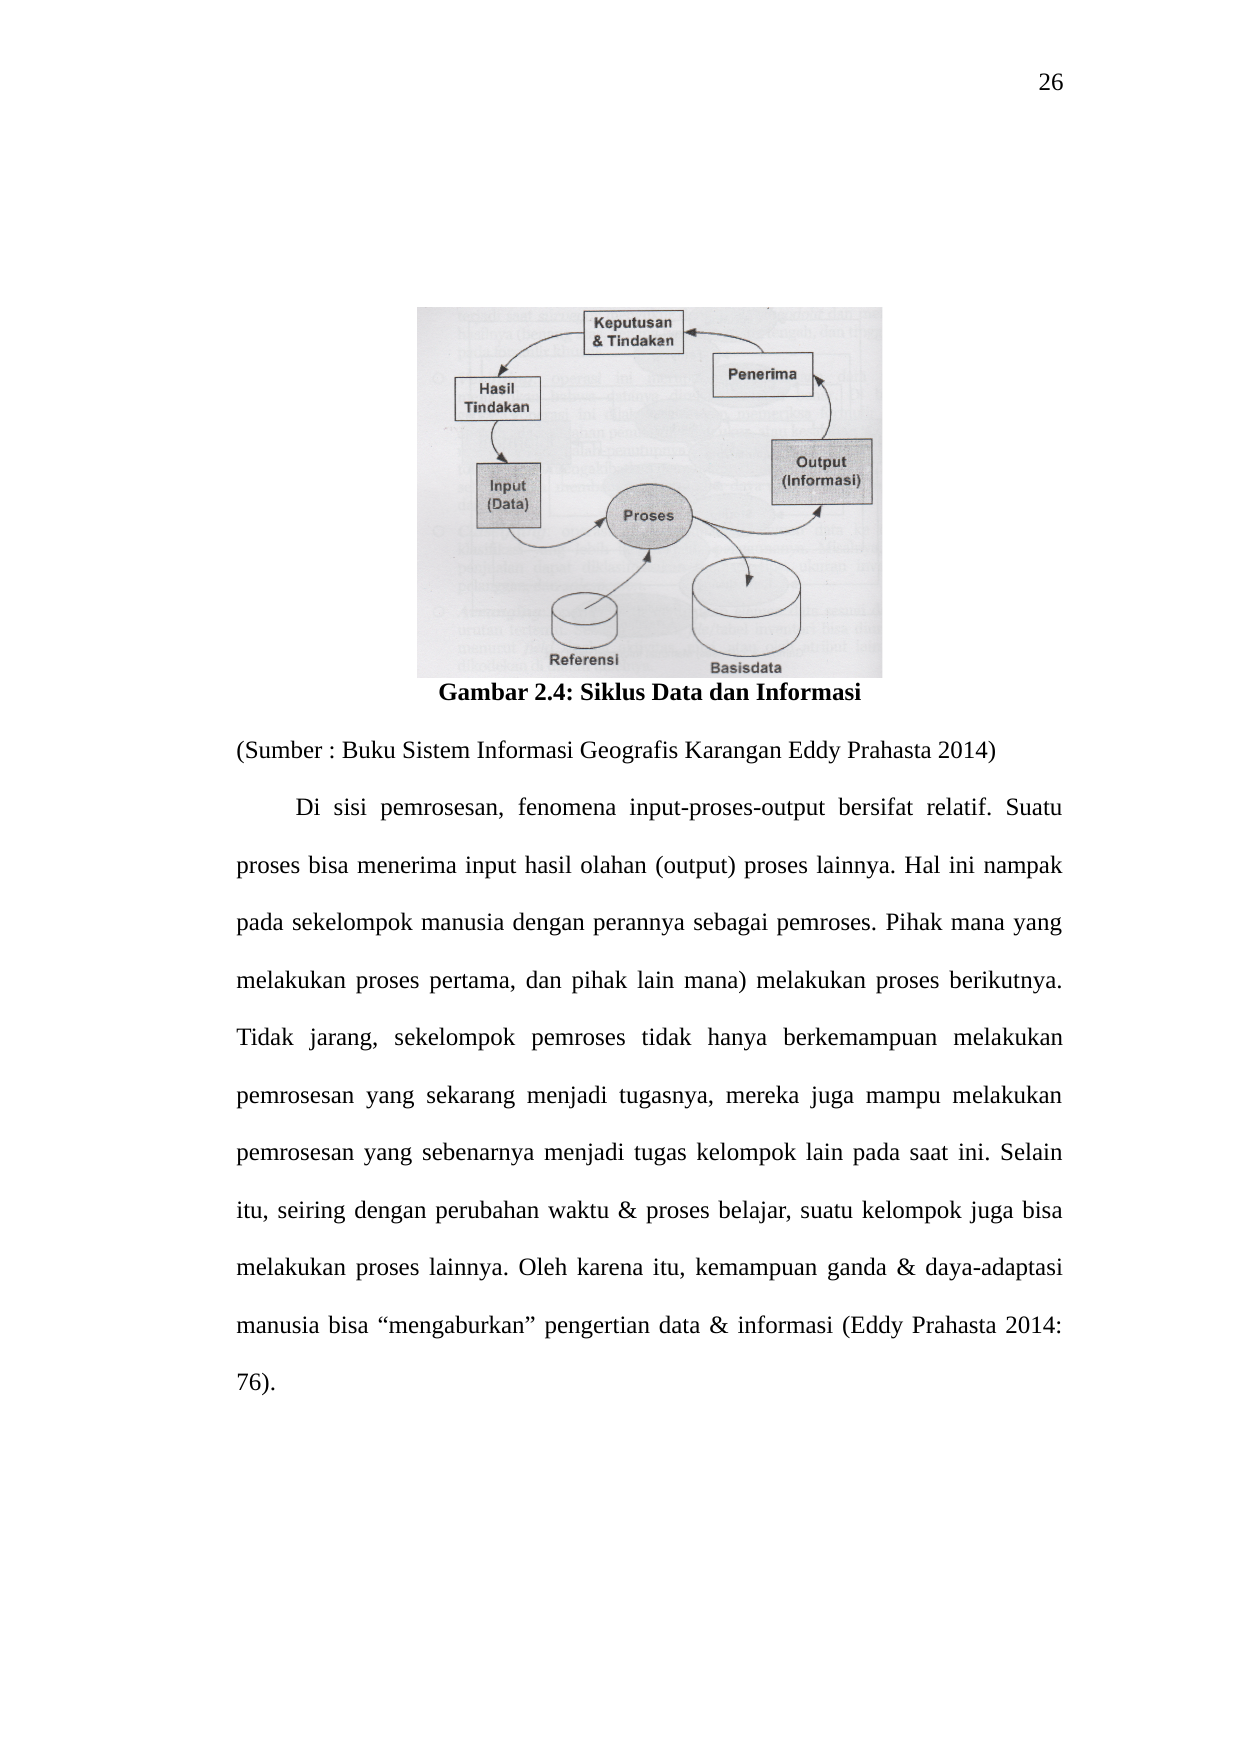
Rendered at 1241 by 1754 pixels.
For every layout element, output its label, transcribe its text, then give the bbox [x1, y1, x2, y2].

text Gambar 2.4: Siklus Data dan Informasi [417, 678, 882, 706]
picture [417, 307, 883, 678]
text Di sisi pemrosesan, fenomena input-proses-output bersifat relatif. Suatu proses bisa menerima input hasil olahan (output) proses lainnya. Hal ini nampak pada sekelompok manusia dengan perannya sebagai pemroses. Pihak mana yang melakukan proses pertama, dan pihak lain mana) melakukan proses berikutnya. Tidak jarang, sekelompok pemroses tidak hanya berkemampuan melakukan pemrosesan yang sekarang menjadi tugasnya, mereka juga mampu melakukan pemrosesan yang sebenarnya menjadi tugas kelompok lain pada saat ini. Selain itu, seiring dengan perubahan waktu & proses belajar, suatu kelompok juga bisa melakukan proses lainnya. Oleh karena itu, kemampuan ganda & daya-adaptasi manusia bisa “mengaburkan” pengertian data & informasi (Eddy Prahasta 2014: 76). [236, 792, 1063, 1396]
text (Sumber : Buku Sistem Informasi Geografis Karangan Eddy Prahasta 2014) [236, 295, 1063, 764]
